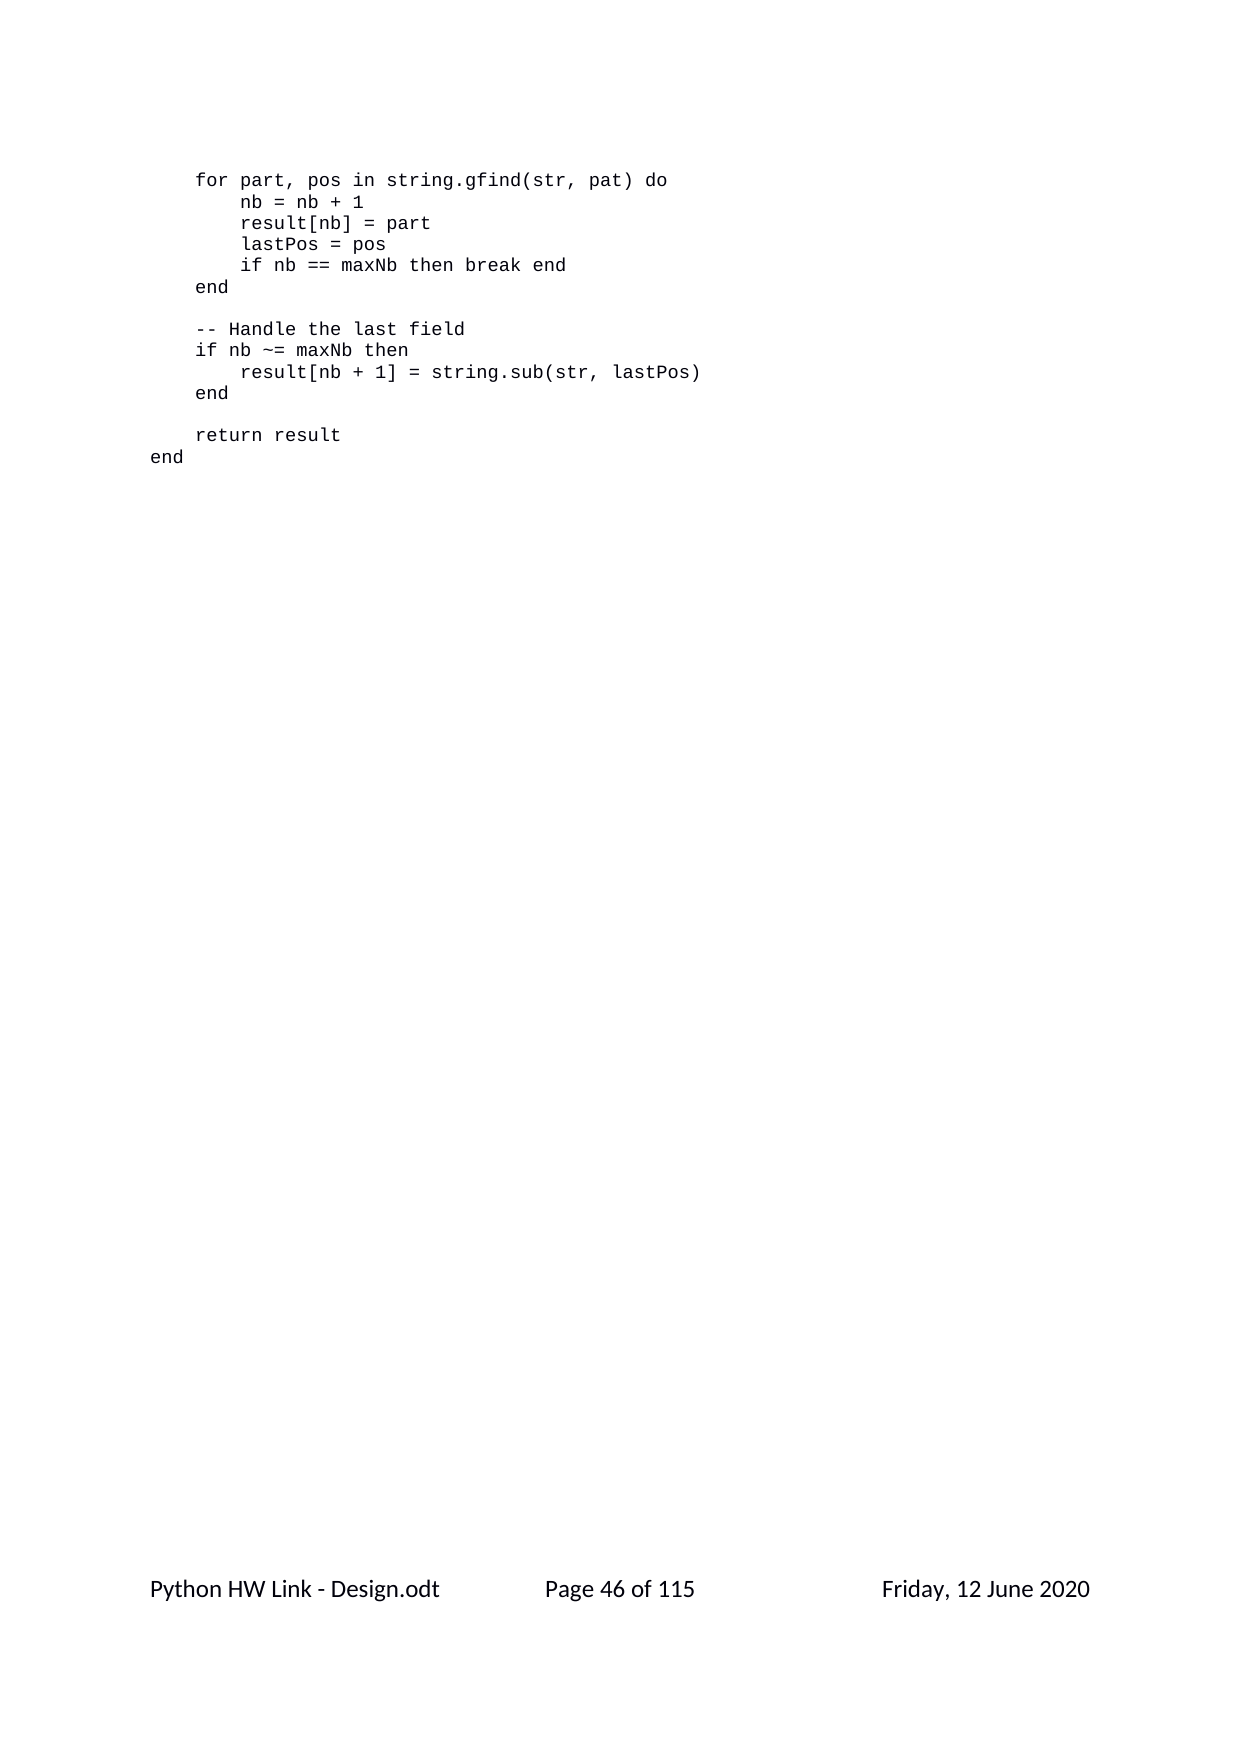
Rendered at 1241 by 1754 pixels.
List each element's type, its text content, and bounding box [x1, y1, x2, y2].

text result[nb + 1] = string.sub(str, lastPos) [150, 362, 1090, 384]
text nb = nb + 1 [150, 192, 1090, 214]
text result[nb] = part [150, 214, 1090, 235]
text end [150, 447, 1090, 469]
text end [150, 277, 1090, 299]
text lastPos = pos [150, 235, 1090, 256]
text -- Handle the last field [150, 320, 1090, 341]
text end [150, 384, 1090, 405]
text if nb ~= maxNb then [150, 341, 1090, 362]
text return result [150, 426, 1090, 447]
text if nb == maxNb then break end [150, 256, 1090, 277]
text for part, pos in string.gfind(str, pat) do [150, 171, 1090, 192]
